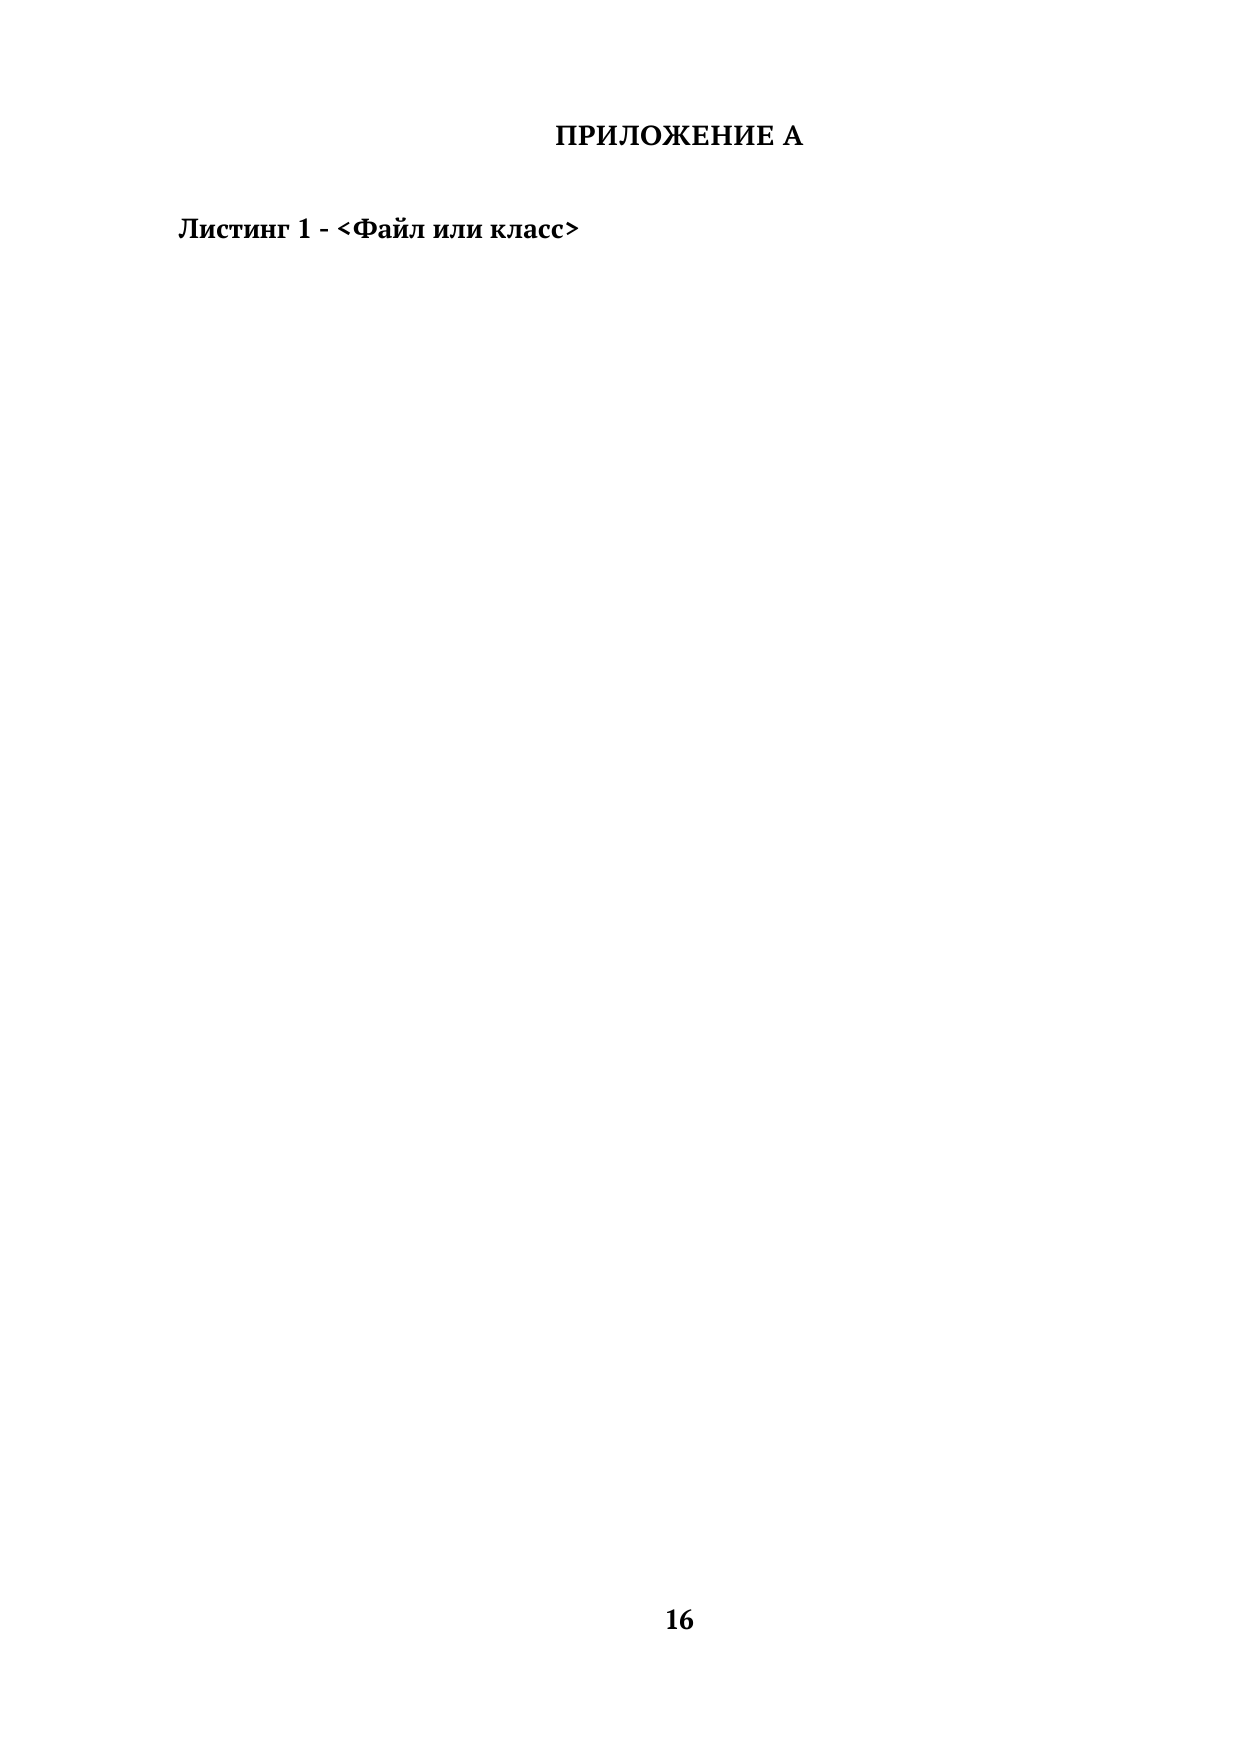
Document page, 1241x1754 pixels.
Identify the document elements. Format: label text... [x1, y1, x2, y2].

text Листинг 1 - <Файл или класс> [177, 211, 1181, 244]
subtitle ПРИЛОЖЕНИЕ А [177, 118, 1181, 152]
